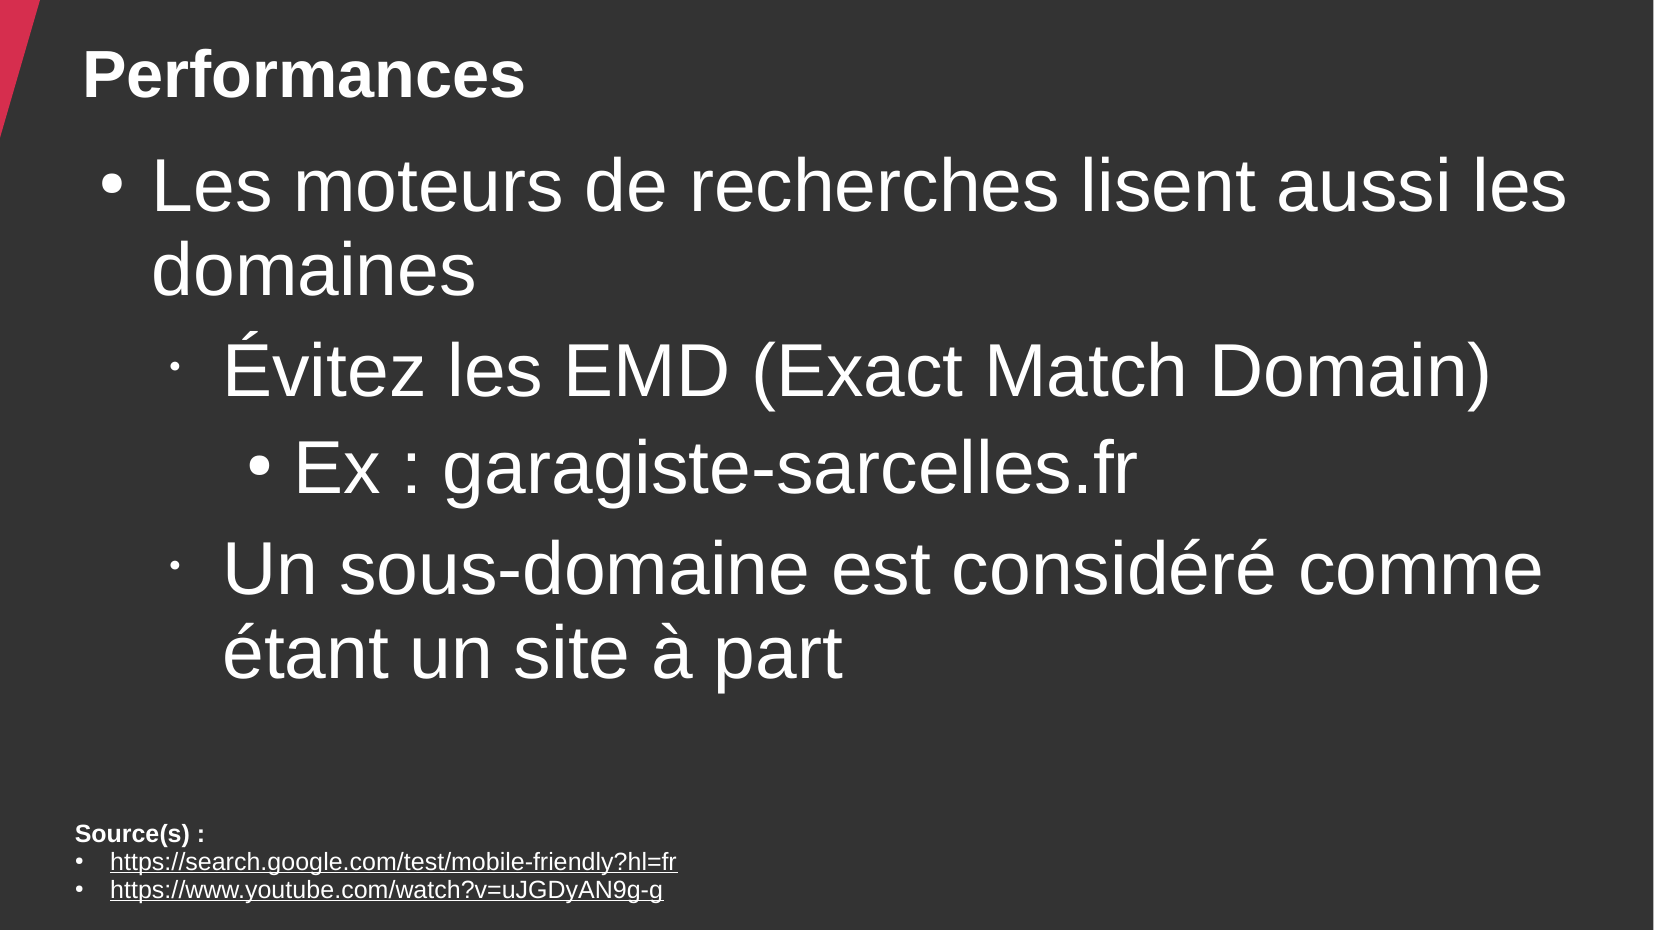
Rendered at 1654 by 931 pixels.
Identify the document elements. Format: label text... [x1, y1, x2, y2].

text_box [0, 0, 40, 138]
title Performances [82, 36, 1654, 130]
list Les moteurs de recherches lisent aussi les domaines Évitez les EMD (Exact Match Domain) Ex : garagiste-sarcelles.fr Un sous-domaine est considéré comme étant un site à part [80, 143, 1630, 745]
text_box Source(s) : https://search.google.com/test/mobile-friendly?hl=fr https://www.youtube.com/watch?v=uJGDyAN9g-g [60, 799, 1546, 912]
